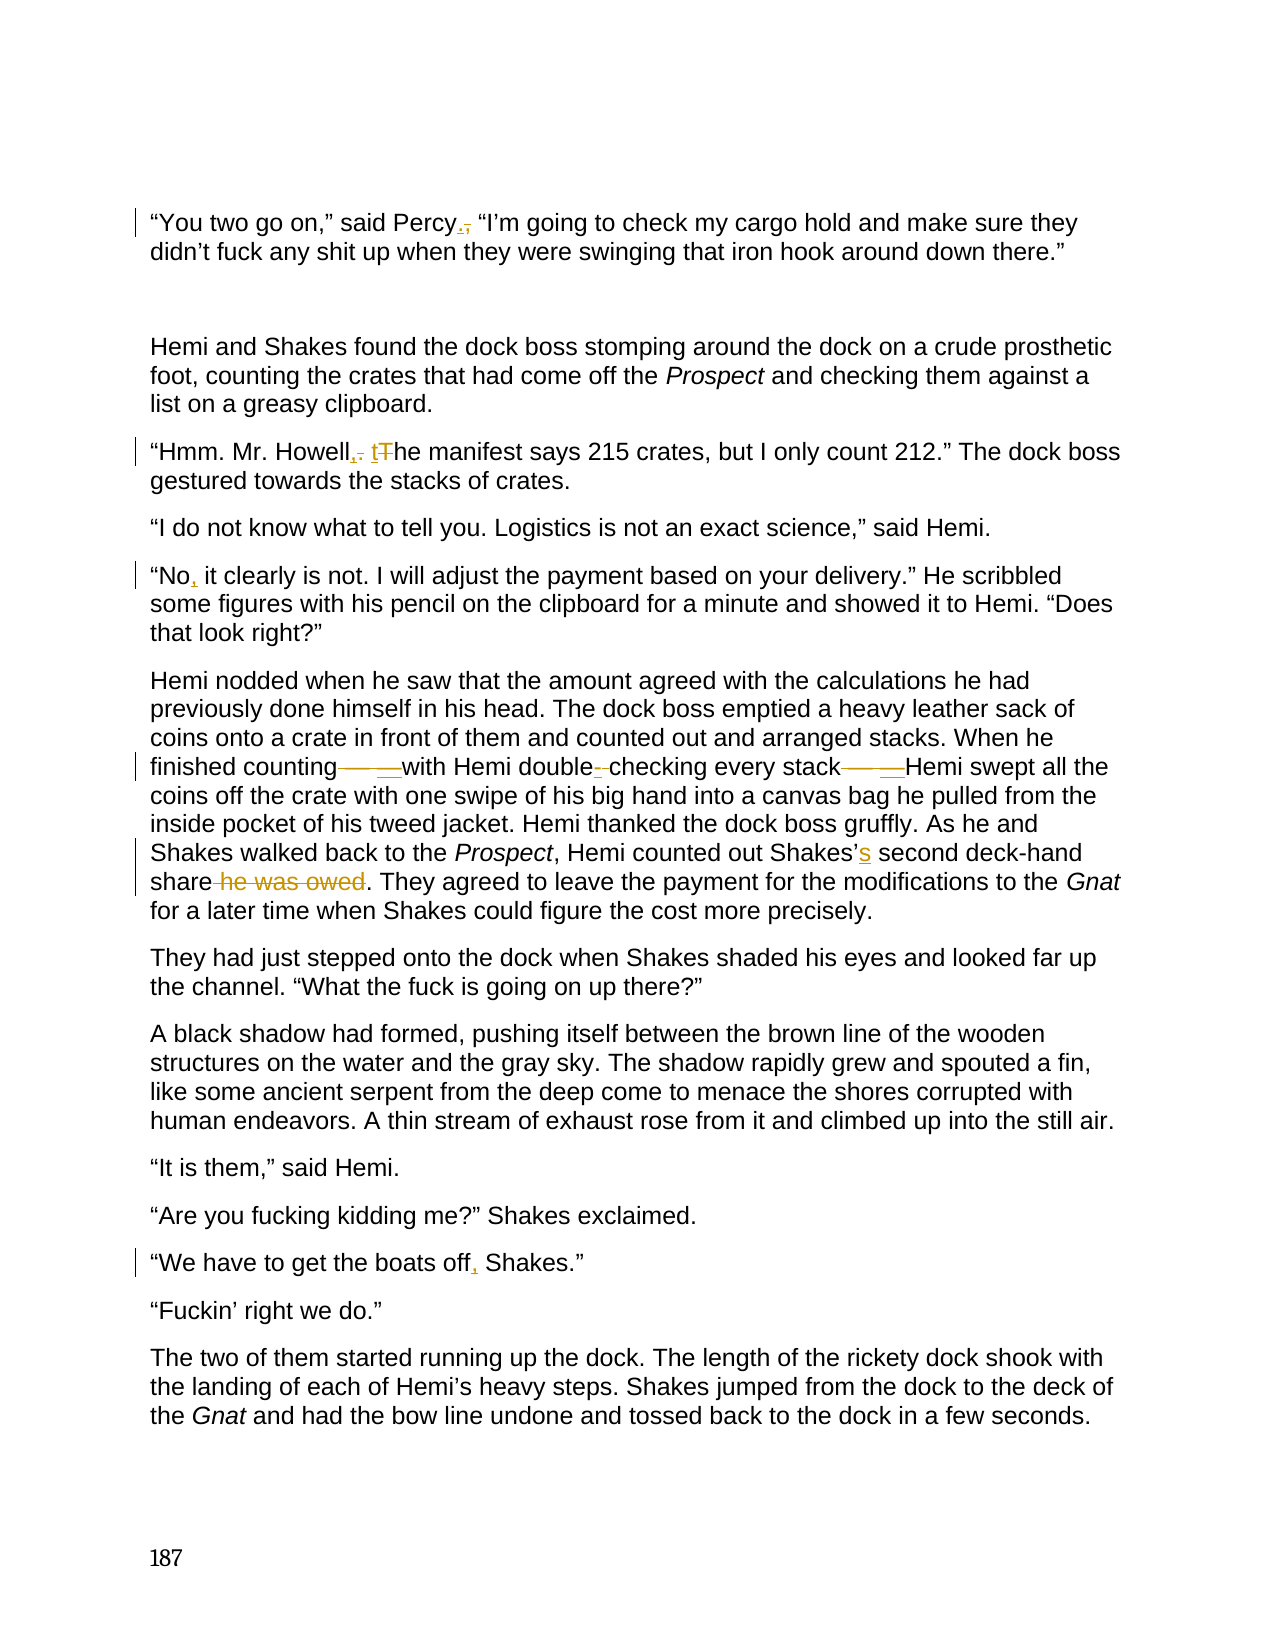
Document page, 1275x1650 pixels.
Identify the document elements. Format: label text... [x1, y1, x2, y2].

text A black shadow had formed, pushing itself between the brown line of the wooden structures on the water and the gray sky. The shadow rapidly grew and spouted a fin, like some ancient serpent from the deep come to menace the shores corrupted with human endeavors. A thin stream of exhaust rose from it and climbed up into the still air. [150, 1019, 1125, 1134]
text “I do not know what to tell you. Logistics is not an exact science,” said Hemi. [150, 513, 1125, 542]
text “It is them,” said Hemi. [150, 1153, 1125, 1182]
text “We have to get the boats off, Shakes.” [150, 1248, 1125, 1277]
text Hemi nodded when he saw that the amount agreed with the calculations he had previously done himself in his head. The dock boss emptied a heavy leather sack of coins onto a crate in front of them and counted out and arranged stacks. When he finished counting—with Hemi double-checking every stack—Hemi swept all the coins off the crate with one swipe of his big hand into a canvas bag he pulled from the inside pocket of his tweed jacket. Hemi thanked the dock boss gruffly. As he and Shakes walked back to the Prospect, Hemi counted out Shakes’s second deck-hand share. They agreed to leave the payment for the modifications to the Gnat for a later time when Shakes could figure the cost more precisely. [150, 666, 1125, 924]
text “You two go on,” said Percy. “I’m going to check my cargo hold and make sure they didn’t fuck any shit up when they were swinging that iron hook around down there.” [150, 208, 1125, 266]
text “No, it clearly is not. I will adjust the payment based on your delivery.” He scribbled some figures with his pencil on the clipboard for a minute and showed it to Hemi. “Does that look right?” [150, 561, 1125, 647]
text “Are you fucking kidding me?” Shakes exclaimed. [150, 1201, 1125, 1229]
text They had just stepped onto the dock when Shakes shaded his eyes and looked far up the channel. “What the fuck is going on up there?” [150, 943, 1125, 1001]
text The two of them started running up the dock. The length of the rickety dock shook with the landing of each of Hemi’s heavy steps. Shakes jumped from the dock to the deck of the Gnat and had the bow line undone and tossed back to the dock in a few seconds. [150, 1343, 1125, 1429]
text “Hmm. Mr. Howell, the manifest says 215 crates, but I only count 212.” The dock boss gestured towards the stacks of crates. [150, 437, 1125, 494]
text Hemi and Shakes found the dock boss stomping around the dock on a crude prosthetic foot, counting the crates that had come off the Prospect and checking them against a list on a greasy clipboard. [150, 332, 1125, 418]
text “Fuckin’ right we do.” [150, 1296, 1125, 1324]
